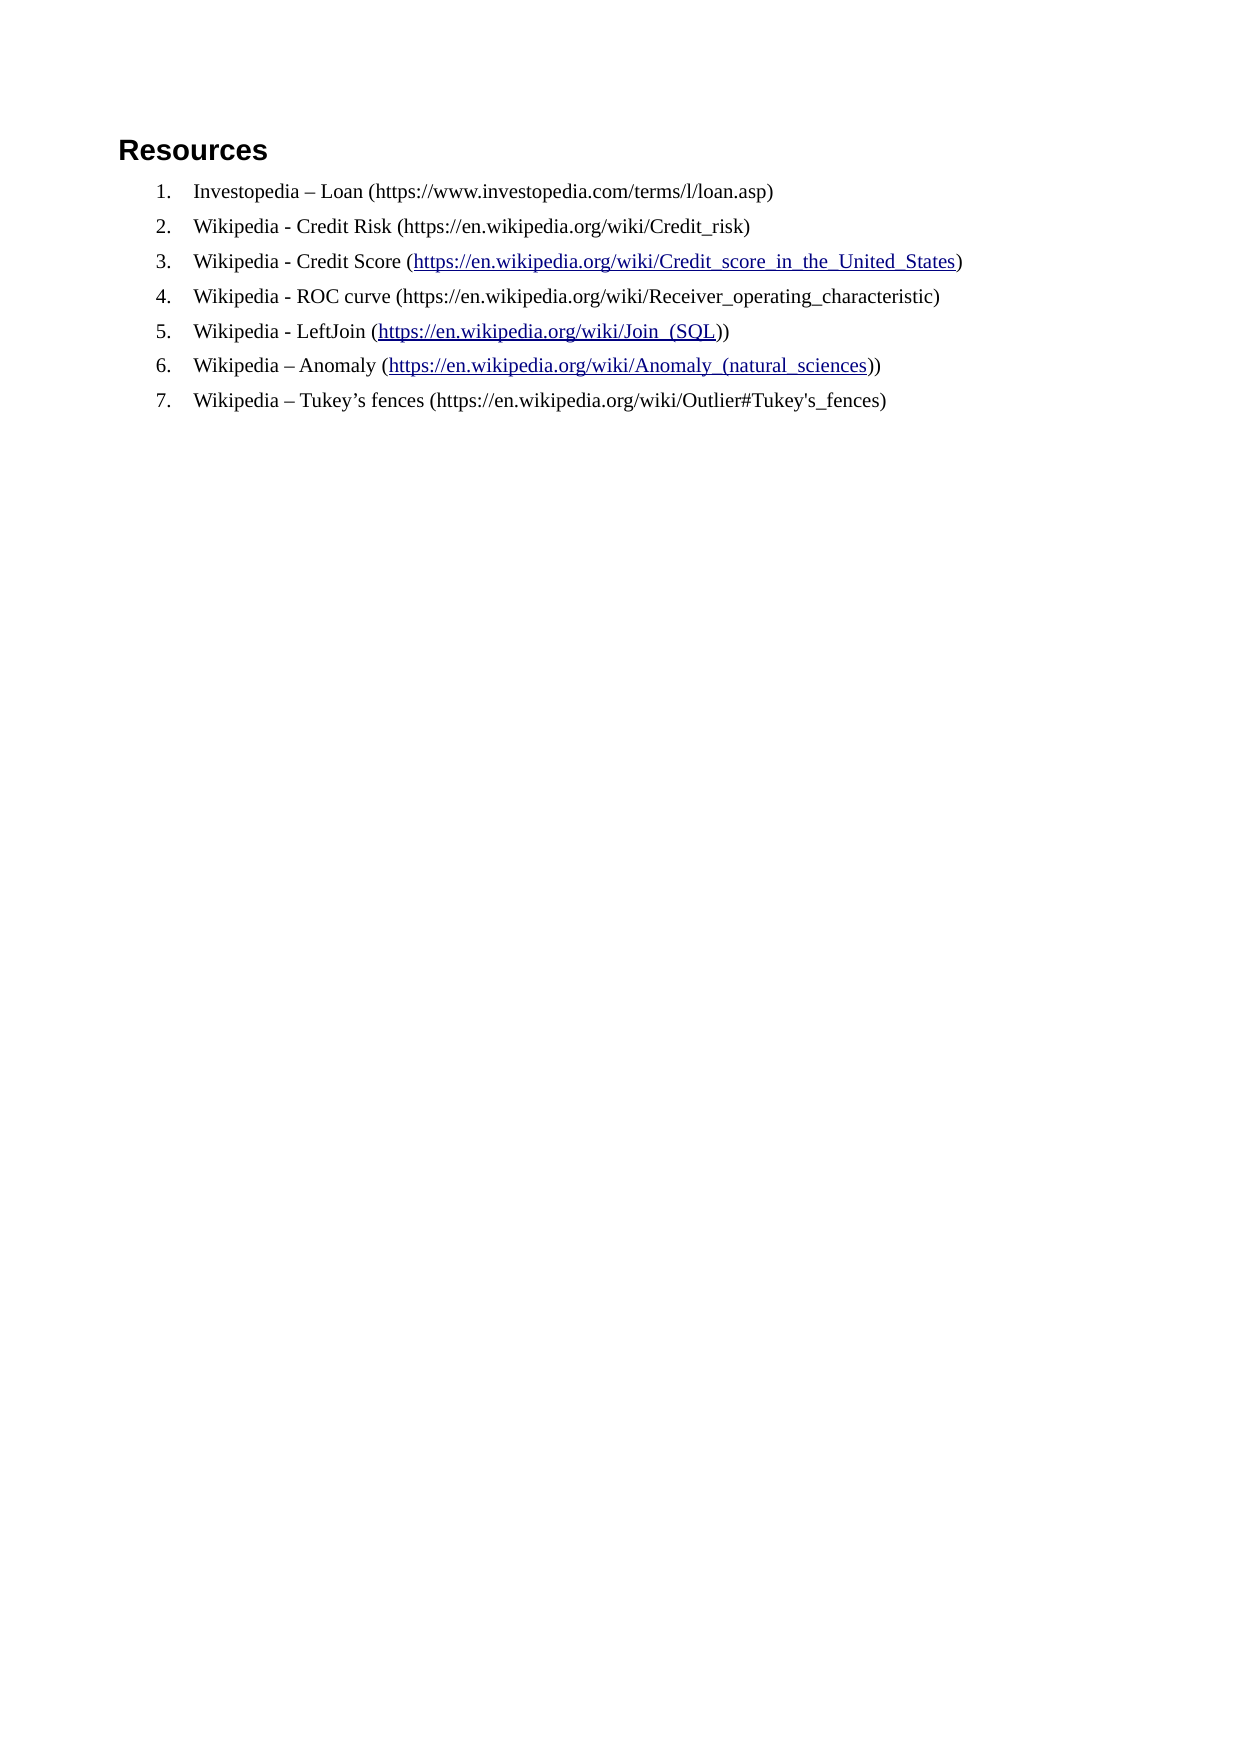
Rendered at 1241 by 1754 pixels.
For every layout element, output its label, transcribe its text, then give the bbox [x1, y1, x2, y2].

subtitle Resources [118, 133, 1122, 166]
list Wikipedia - Credit Score (https://en.wikipedia.org/wiki/Credit_score_in_the_United_States) [156, 249, 1122, 273]
list Investopedia – Loan (https://www.investopedia.com/terms/l/loan.asp) [156, 179, 1122, 203]
list Wikipedia - ROC curve (https://en.wikipedia.org/wiki/Receiver_operating_characteristic) [156, 284, 1122, 308]
list Wikipedia – Tukey’s fences (https://en.wikipedia.org/wiki/Outlier#Tukey's_fences) [156, 388, 1122, 412]
list Wikipedia - LeftJoin (https://en.wikipedia.org/wiki/Join_(SQL)) [156, 318, 1122, 343]
list Wikipedia - Credit Risk (https://en.wikipedia.org/wiki/Credit_risk) [156, 214, 1122, 238]
list Wikipedia – Anomaly (https://en.wikipedia.org/wiki/Anomaly_(natural_sciences)) [156, 353, 1122, 377]
